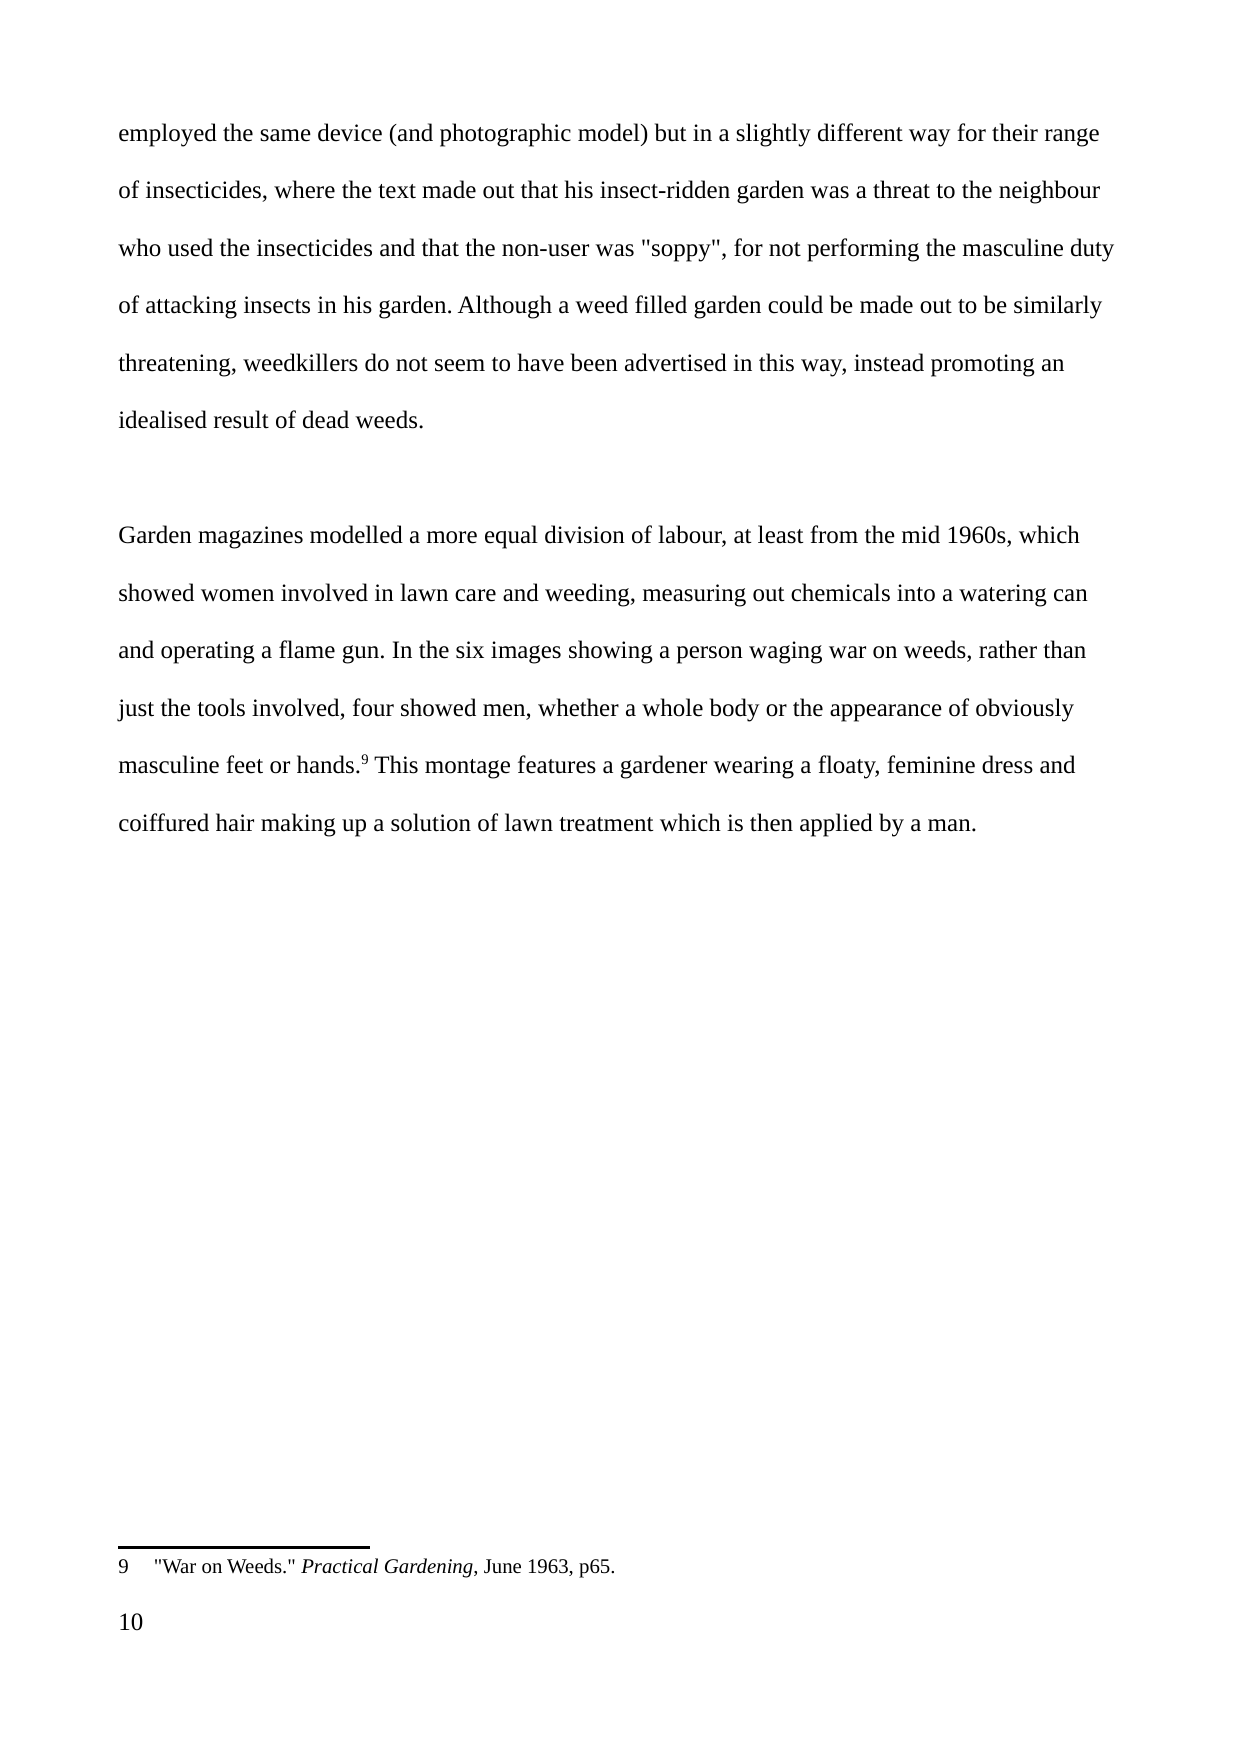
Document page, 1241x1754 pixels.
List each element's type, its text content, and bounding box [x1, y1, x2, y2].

text "War on Weeds." Practical Gardening, June 1963, p65. [118, 1553, 1122, 1578]
text Garden magazines modelled a more equal division of labour, at least from the mid 1960s, which showed women involved in lawn care and weeding, measuring out chemicals into a watering can and operating a flame gun. In the six images showing a person waging war on weeds, rather than just the tools involved, four showed men, whether a whole body or the appearance of obviously masculine feet or hands. This montage features a gardener wearing a floaty, feminine dress and coiffured hair making up a solution of lawn treatment which is then applied by a man. [118, 521, 1122, 837]
text employed the same device (and photographic model) but in a slightly different way for their range of insecticides, where the text made out that his insect-ridden garden was a threat to the neighbour who used the insecticides and that the non-user was "soppy", for not performing the masculine duty of attacking insects in his garden. Although a weed filled garden could be made out to be similarly threatening, weedkillers do not seem to have been advertised in this way, instead promoting an idealised result of dead weeds. [118, 118, 1122, 434]
